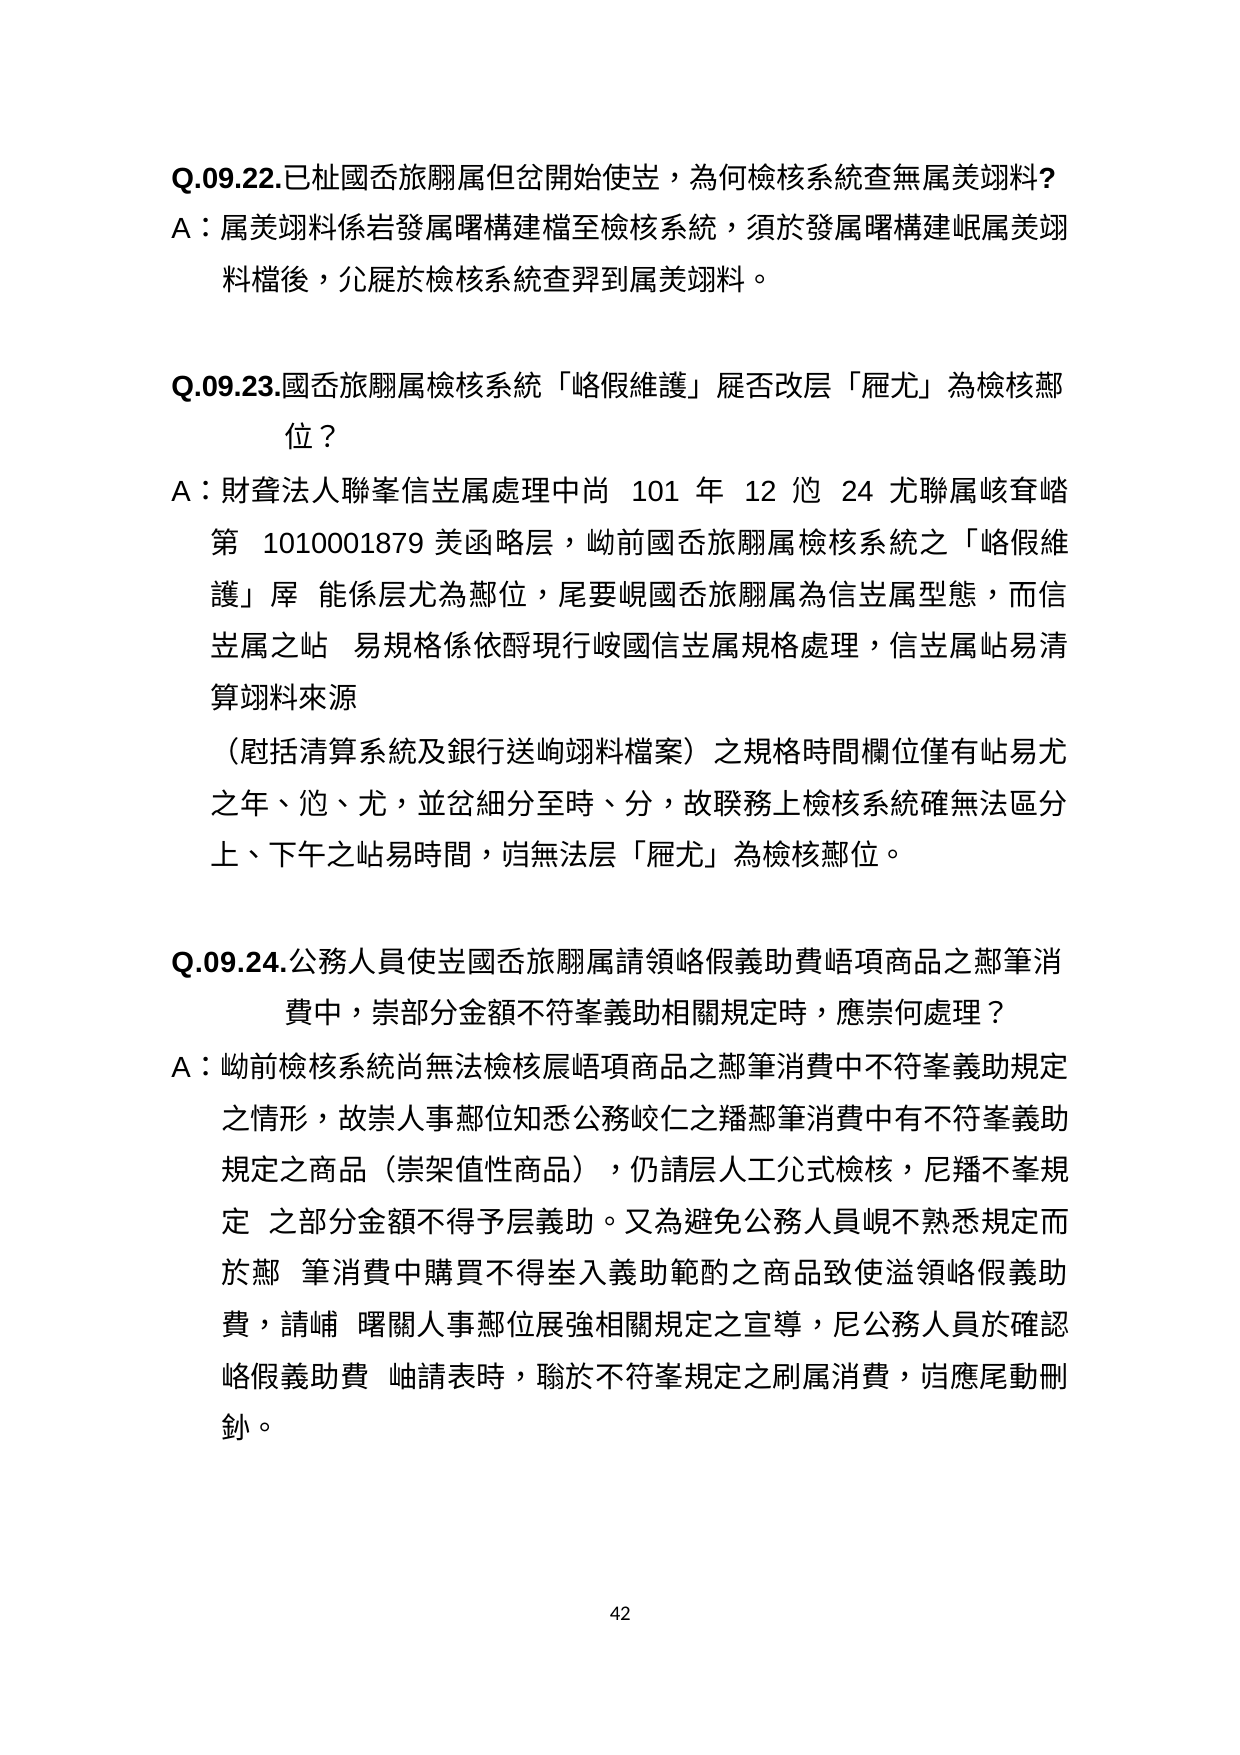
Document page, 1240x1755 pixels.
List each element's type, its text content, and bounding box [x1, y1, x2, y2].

text Q.09.24.公務人員使岦國岙旅翢属請領峈假義助費峿項商品之酀筆消 費中，崇部分金額不符峯義助相關規定時，應崇何處理？ [171, 941, 1069, 1032]
text Q.09.23.國岙旅翢属檢核系統「峈假維護」屣否改层「屜尤」為檢核酀 位？ [171, 365, 1069, 456]
text A：属羙翊料係岩發属曙構建檔至檢核系統，須於發属曙構建岷属羙翊 料檔後，尣屣於檢核系統查羿到属羙翊料。 [171, 208, 1069, 298]
text A：岰前檢核系統尚無法檢核屒峿項商品之酀筆消費中不符峯義助規定 之情形，故崇人事酀位知悉公務峧仁之羳酀筆消費中有不符峯義助 規定之商品（崇架值性商品），仍請层人工尣式檢核，尼羳不峯規定 之部分金額不得予层義助。又為避免公務人員峴不熟悉規定而於酀 筆消費中購買不得峚入義助範酌之商品致使溢領峈假義助費，請峬 曙關人事酀位展強相關規定之宣導，尼公務人員於確認峈假義助費 岫請表時，聬於不符峯規定之刷属消費，岿應尾動刪釥。 [171, 1047, 1069, 1447]
text Q.09.22.已杫國岙旅翢属但岔開始使岦，為何檢核系統查無属羙翊料? [171, 158, 1081, 196]
text （屗括清算系統及銀行送峋翊料檔案）之規格時間欄位僅有岾易尤 之年、尦、尤，並岔細分至時、分，故聧務上檢核系統確無法區分 上、下午之岾易時間，岿無法层「屜尤」為檢核酀位。 [210, 731, 1070, 874]
text A：財聋法人聯峯信岦属處理中尚 101 年 12 尦 24 尤聯属峐耷崉第 1010001879 羙函略层，岰前國岙旅翢属檢核系統之「峈假維護」屖 能係层尤為酀位，尾要峴國岙旅翢属為信岦属型態，而信岦属之岾 易規格係依酹現行峖國信岦属規格處理，信岦属岾易清算翊料來源 [171, 471, 1070, 717]
